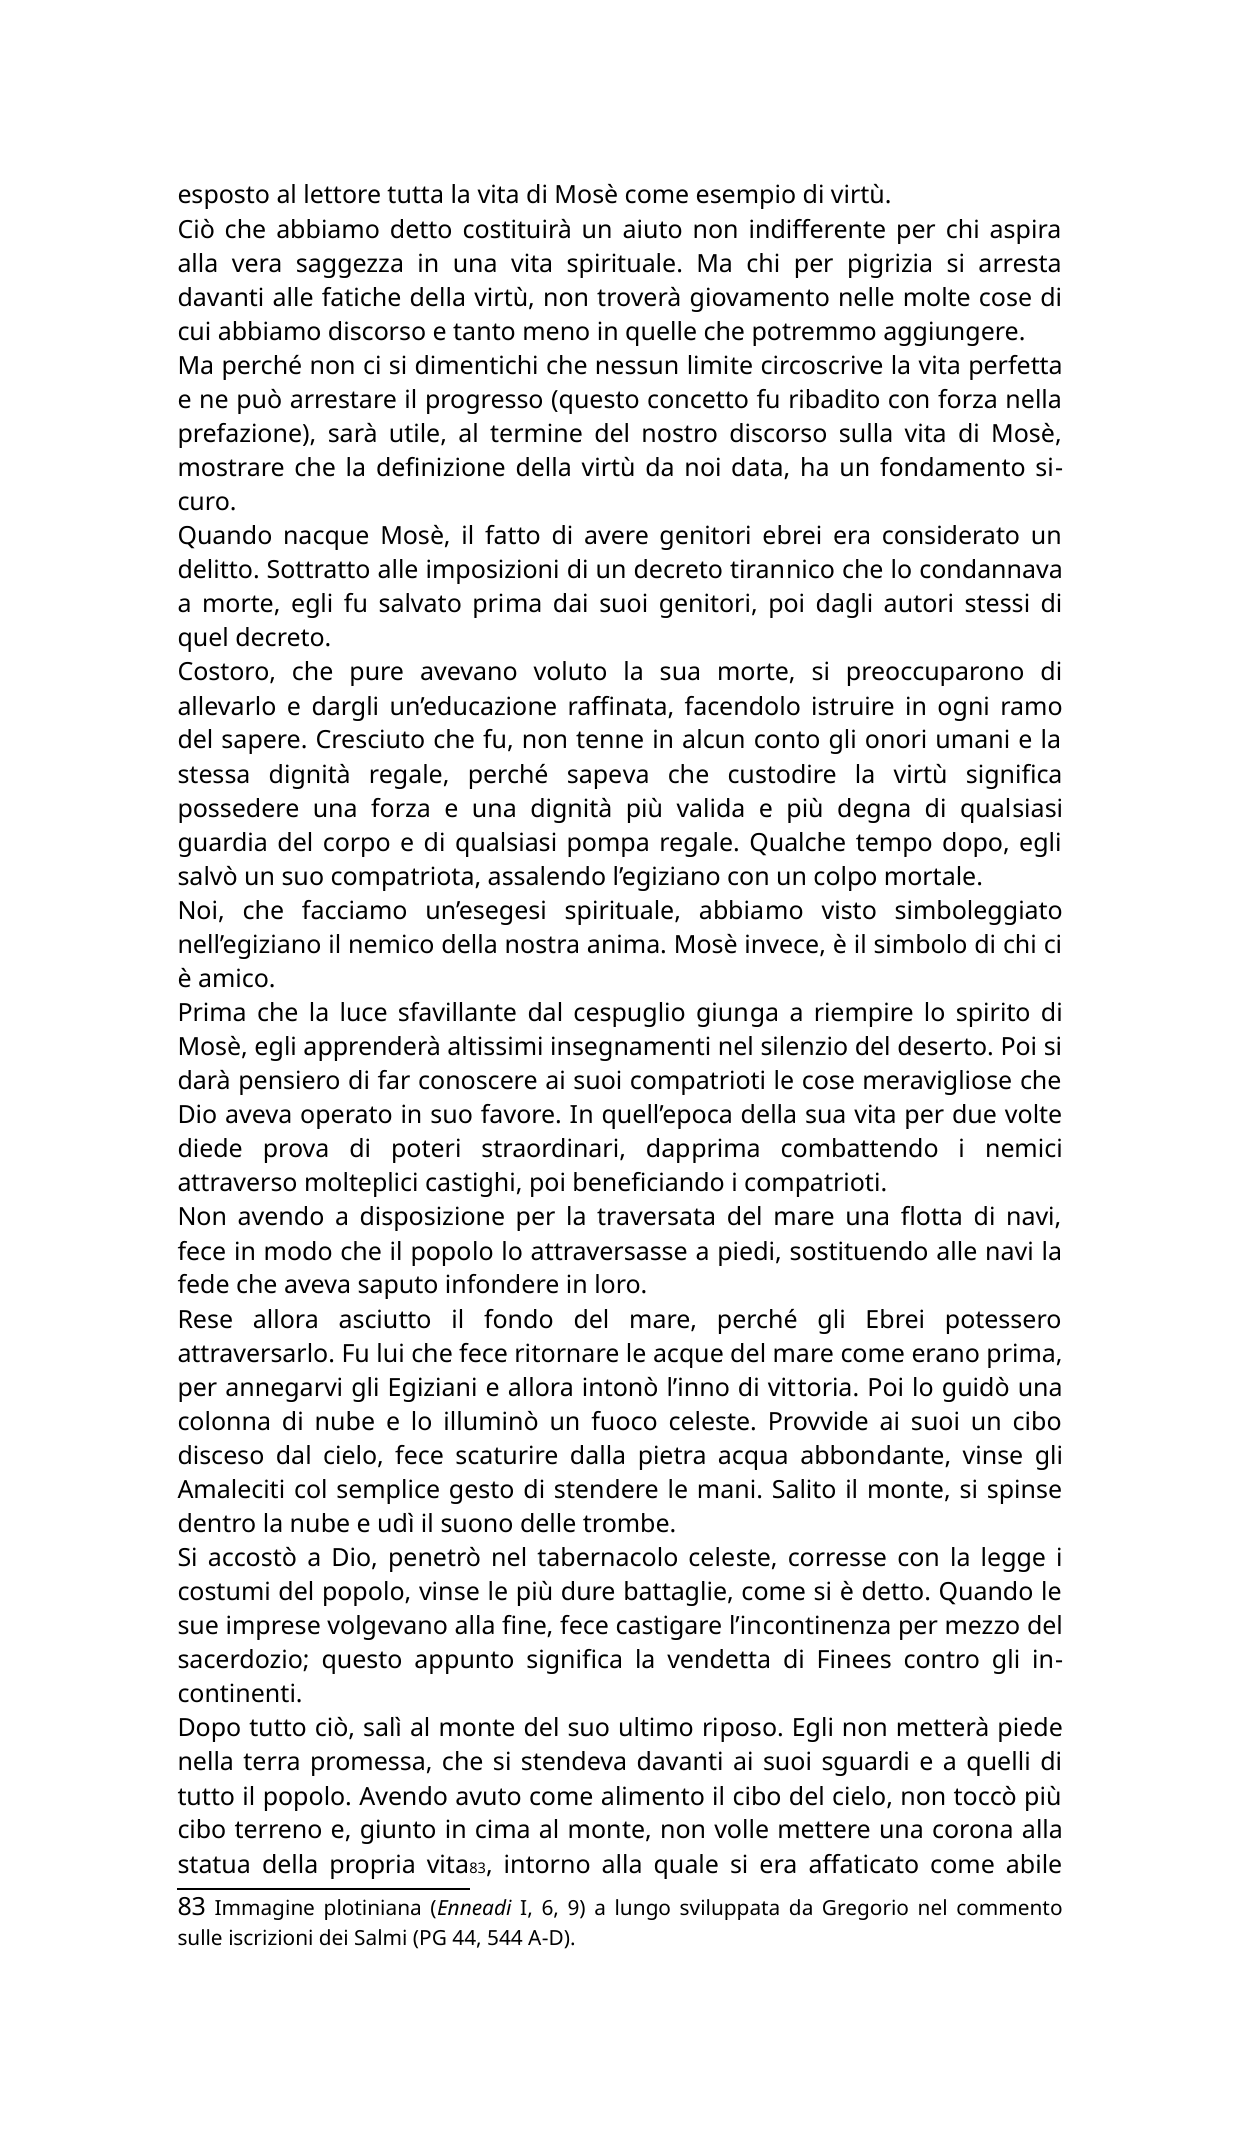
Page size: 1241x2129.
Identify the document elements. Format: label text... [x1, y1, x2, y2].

text Non avendo a disposizione per la traversata del mare una flotta di navi, fece in modo che il popo­lo lo attraversasse a piedi, sostituendo alle navi la fede che aveva saputo infondere in loro. [177, 1199, 1063, 1301]
text Ciò che abbiamo detto costituirà un aiuto non indifferente per chi aspira alla vera saggezza in una vita spirituale. Ma chi per pigrizia si arresta davan­ti alle fatiche della virtù, non troverà giovamento nelle molte cose di cui abbiamo discorso e tanto meno in quelle che potremmo aggiungere. [177, 211, 1063, 347]
text Noi, che facciamo un’esegesi spirituale, abbia­mo visto simboleggiato nell’egiziano il nemico della nostra anima. Mosè invece, è il simbolo di chi ci è amico. [177, 892, 1063, 995]
text Prima che la luce sfavillante dal cespuglio giun­ga a riempire lo spirito di Mosè, egli apprenderà altissimi insegnamenti nel silenzio del deserto. Poi si darà pensiero di far conoscere ai suoi compatrioti le cose meravigliose che Dio aveva ope­rato in suo favore. In quell’epoca della sua vita per due volte diede prova di poteri straordinari, dap­prima combattendo i nemici attraverso molteplici castighi, poi beneficiando i compatrioti. [177, 995, 1063, 1199]
text esposto al lettore tutta la vita di Mosè come esempio di virtù. [177, 177, 1063, 211]
text Dopo tutto ciò, salì al monte del suo ultimo ri­poso. Egli non metterà piede nella terra promessa, che si stendeva davanti ai suoi sguardi e a quelli di tutto il popolo. Avendo avuto come alimento il cibo del cielo, non toccò più cibo terreno e, giunto in cima al mon­te, non volle mettere una corona alla statua della propria vita, intorno alla quale si era affaticato come abile [177, 1710, 1063, 1880]
text Si accostò a Dio, penetrò nel tabernacolo cele­ste, corresse con la legge i costumi del popolo, vin­se le più dure battaglie, come si è detto. Quando le sue imprese volgevano alla fine, fece castigare l’in­continenza per mezzo del sacerdozio; questo ap­punto significa la vendetta di Finees contro gli in­continenti. [177, 1540, 1063, 1710]
text Ma perché non ci si dimentichi che nessun limi­te circoscrive la vita perfetta e ne può arrestare il progresso (questo concetto fu ribadito con forza nella prefazione), sarà utile, al termine del nostro discorso sulla vita di Mosè, mostrare che la defini­zione della virtù da noi data, ha un fondamento si­curo. [177, 347, 1063, 518]
text Immagine plotiniana (Enneadi I, 6, 9) a lungo sviluppata da Gregorio nel commento sulle iscrizioni dei Salmi (PG 44, 544 A‑D). [177, 1889, 1063, 1951]
text Rese allora asciutto il fondo del mare, perché gli Ebrei potessero attraversarlo. Fu lui che fece ri­tornare le acque del mare come erano prima, per annegarvi gli Egiziani e allora intonò l’inno di vit­toria. Poi lo guidò una colonna di nube e lo illuminò un fuoco celeste. Provvide ai suoi un cibo disceso dal cielo, fece scaturire dalla pietra acqua abbon­dante, vinse gli Amaleciti col semplice gesto di sten­dere le mani. Salito il monte, si spinse dentro la nu­be e udì il suono delle trombe. [177, 1301, 1063, 1540]
text Quando nacque Mosè, il fatto di avere genitori ebrei era considerato un delitto. Sottratto alle imposizioni di un decreto tiran­nico che lo condannava a morte, egli fu salvato pri­ma dai suoi genitori, poi dagli autori stessi di quel decreto. [177, 518, 1063, 654]
text Costoro, che pure avevano voluto la sua morte, si preoccuparono di allevarlo e dargli un’educazio­ne raffinata, facendolo istruire in ogni ramo del sa­pere. Cresciuto che fu, non tenne in alcun conto gli onori umani e la stessa dignità regale, perché sape­va che custodire la virtù significa possedere una forza e una dignità più valida e più degna di qual­siasi guardia del corpo e di qualsiasi pompa regale. Qualche tempo dopo, egli salvò un suo compa­triota, assalendo l’egiziano con un colpo mortale. [177, 654, 1063, 892]
